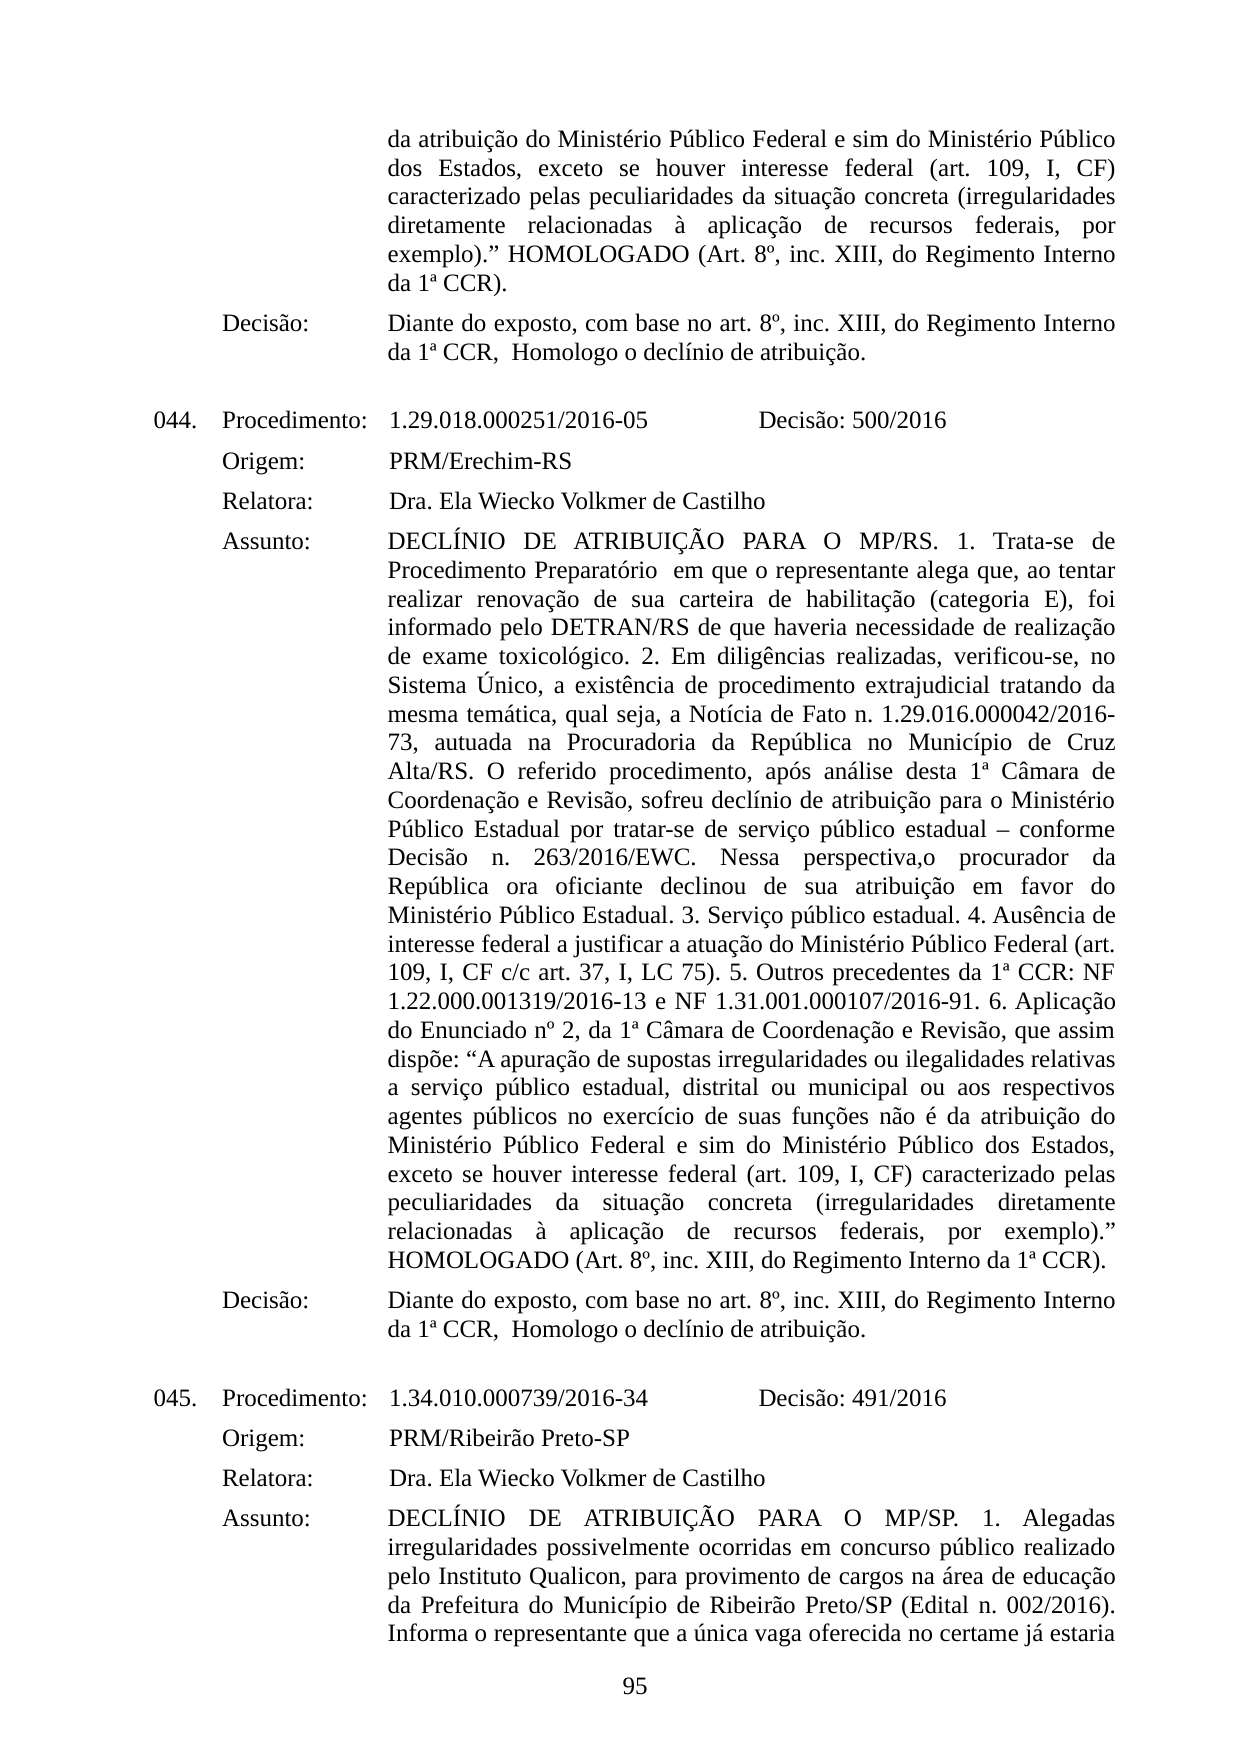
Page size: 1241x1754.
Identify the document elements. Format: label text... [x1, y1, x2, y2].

table_header [148, 1279, 216, 1348]
table_cell Assunto: [216, 1498, 383, 1653]
table_cell da atribuição do Ministério Público Federal e sim do Ministério Público dos Estados, exceto se houver interesse federal (art. 109, I, CF) caracterizado pelas peculiaridades da situação concreta (irregularidades diretamente relacionadas à aplicação de recursos federais, por exemplo).” HOMOLOGADO (Art. 8º, inc. XIII, do Regimento Interno da 1ª CCR). [383, 118, 1122, 302]
table_cell Relatora: [216, 480, 383, 520]
table_cell [216, 118, 383, 302]
table_header 045. [148, 1377, 216, 1417]
table_header [148, 302, 216, 371]
table_cell Dra. Ela Wiecko Volkmer de Castilho [383, 1458, 1122, 1498]
table_header Procedimento: [216, 1377, 383, 1417]
table_cell [148, 1417, 216, 1457]
table_cell Dra. Ela Wiecko Volkmer de Castilho [383, 480, 1122, 520]
table_cell Origem: [216, 440, 383, 480]
table_header Diante do exposto, com base no art. 8º, inc. XIII, do Regimento Interno da 1ª CCR, Homologo o declínio de atribuição. [383, 302, 1122, 371]
table_header Decisão: 491/2016 [753, 1377, 1122, 1417]
table_cell [148, 1458, 216, 1498]
table_header 044. [148, 400, 216, 440]
table_cell Origem: [216, 1417, 383, 1457]
table_cell [148, 440, 216, 480]
table_header Decisão: 500/2016 [753, 400, 1122, 440]
table_header Procedimento: [216, 400, 383, 440]
table_header 1.34.010.000739/2016-34 [383, 1377, 752, 1417]
table_cell [148, 118, 216, 302]
table_cell DECLÍNIO DE ATRIBUIÇÃO PARA O MP/SP. 1. Alegadas irregularidades possivelmente ocorridas em concurso público realizado pelo Instituto Qualicon, para provimento de cargos na área de educação da Prefeitura do Município de Ribeirão Preto/SP (Edital n. 002/2016). Informa o representante que a única vaga oferecida no certame já estaria [383, 1498, 1122, 1653]
table_header Decisão: [216, 302, 383, 371]
table_cell PRM/Erechim-RS [383, 440, 1122, 480]
table_header Decisão: [216, 1279, 383, 1348]
table_cell [148, 1498, 216, 1653]
table_cell [148, 520, 216, 1279]
table_cell PRM/Ribeirão Preto-SP [383, 1417, 1122, 1457]
table_cell Relatora: [216, 1458, 383, 1498]
table_header 1.29.018.000251/2016-05 [383, 400, 752, 440]
table_cell DECLÍNIO DE ATRIBUIÇÃO PARA O MP/RS. 1. Trata-se de Procedimento Preparatório em que o representante alega que, ao tentar realizar renovação de sua carteira de habilitação (categoria E), foi informado pelo DETRAN/RS de que haveria necessidade de realização de exame toxicológico. 2. Em diligências realizadas, verificou-se, no Sistema Único, a existência de procedimento extrajudicial tratando da mesma temática, qual seja, a Notícia de Fato n. 1.29.016.000042/2016-73, autuada na Procuradoria da República no Município de Cruz Alta/RS. O referido procedimento, após análise desta 1ª Câmara de Coordenação e Revisão, sofreu declínio de atribuição para o Ministério Público Estadual por tratar-se de serviço público estadual – conforme Decisão n. 263/2016/EWC. Nessa perspectiva,o procurador da República ora oficiante declinou de sua atribuição em favor do Ministério Público Estadual. 3. Serviço público estadual. 4. Ausência de interesse federal a justificar a atuação do Ministério Público Federal (art. 109, I, CF c/c art. 37, I, LC 75). 5. Outros precedentes da 1ª CCR: NF 1.22.000.001319/2016-13 e NF 1.31.001.000107/2016-91. 6. Aplicação do Enunciado nº 2, da 1ª Câmara de Coordenação e Revisão, que assim dispõe: “A apuração de supostas irregularidades ou ilegalidades relativas a serviço público estadual, distrital ou municipal ou aos respectivos agentes públicos no exercício de suas funções não é da atribuição do Ministério Público Federal e sim do Ministério Público dos Estados, exceto se houver interesse federal (art. 109, I, CF) caracterizado pelas peculiaridades da situação concreta (irregularidades diretamente relacionadas à aplicação de recursos federais, por exemplo).” HOMOLOGADO (Art. 8º, inc. XIII, do Regimento Interno da 1ª CCR). [383, 520, 1122, 1279]
table_header Diante do exposto, com base no art. 8º, inc. XIII, do Regimento Interno da 1ª CCR, Homologo o declínio de atribuição. [383, 1279, 1122, 1348]
table_cell Assunto: [216, 520, 383, 1279]
table_cell [148, 480, 216, 520]
